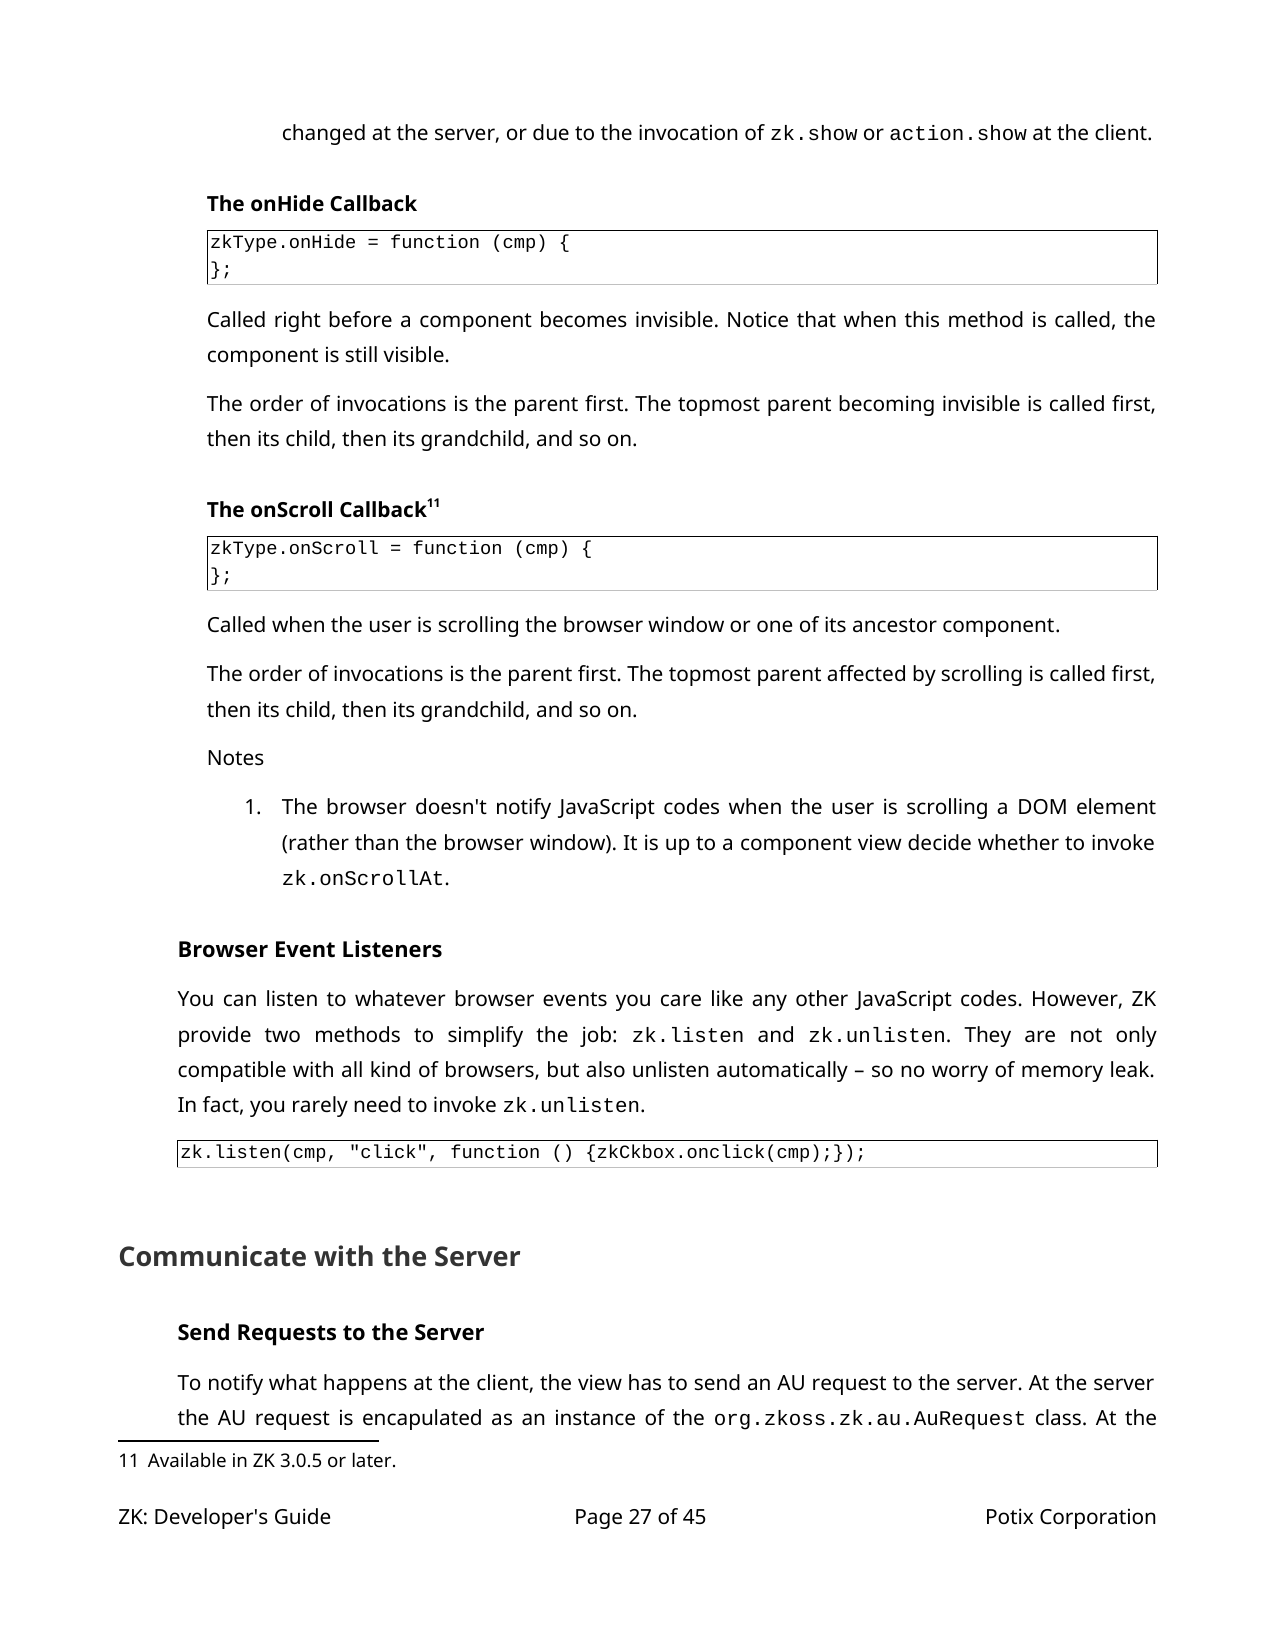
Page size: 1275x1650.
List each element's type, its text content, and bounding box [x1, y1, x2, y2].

text Called right before a component becomes invisible. Notice that when this method is called, the component is still visible. [207, 305, 1157, 368]
text You can listen to whatever browser events you care like any other JavaScript codes. However, ZK provide two methods to simplify the job: zk.listen and zk.unlisten. They are not only compatible with all kind of browsers, but also unlisten automatically – so no worry of memory leak. In fact, you rarely need to invoke zk.unlisten. [177, 984, 1157, 1119]
subtitle The onHide Callback [207, 189, 1157, 217]
text zk.listen(cmp, "click", function () {zkCkbox.onclick(cmp);}); [178, 1141, 1157, 1167]
text Available in ZK 3.0.5 or later. [118, 1447, 1157, 1473]
list The browser doesn't notify JavaScript codes when the user is scrolling a DOM element (rather than the browser window). It is up to a component view decide whether to invoke zk.onScrollAt. [244, 792, 1157, 891]
subtitle Send Requests to the Server [177, 1317, 1157, 1347]
text Notes [207, 743, 1157, 772]
subtitle The onScroll Callback [207, 495, 1157, 523]
subtitle Communicate with the Server [118, 1238, 1157, 1274]
text To notify what happens at the client, the view has to send an AU request to the server. At the server the AU request is encapulated as an instance of the org.zkoss.zk.au.AuRequest class. At the [177, 1368, 1157, 1431]
text The order of invocations is the parent first. The topmost parent becoming invisible is called first, then its child, then its grandchild, and so on. [207, 389, 1157, 452]
text zkType.onHide = function (cmp) { [208, 231, 1157, 254]
text The order of invocations is the parent first. The topmost parent affected by scrolling is called first, then its child, then its grandchild, and so on. [207, 659, 1157, 723]
list changed at the server, or due to the invocation of zk.show or action.show at the client. [244, 118, 1157, 147]
text Called when the user is scrolling the browser window or one of its ancestor component. [207, 611, 1157, 639]
text }; [208, 257, 1157, 284]
subtitle Browser Event Listeners [177, 934, 1157, 964]
text zkType.onScroll = function (cmp) { [208, 537, 1157, 560]
text }; [208, 563, 1157, 590]
